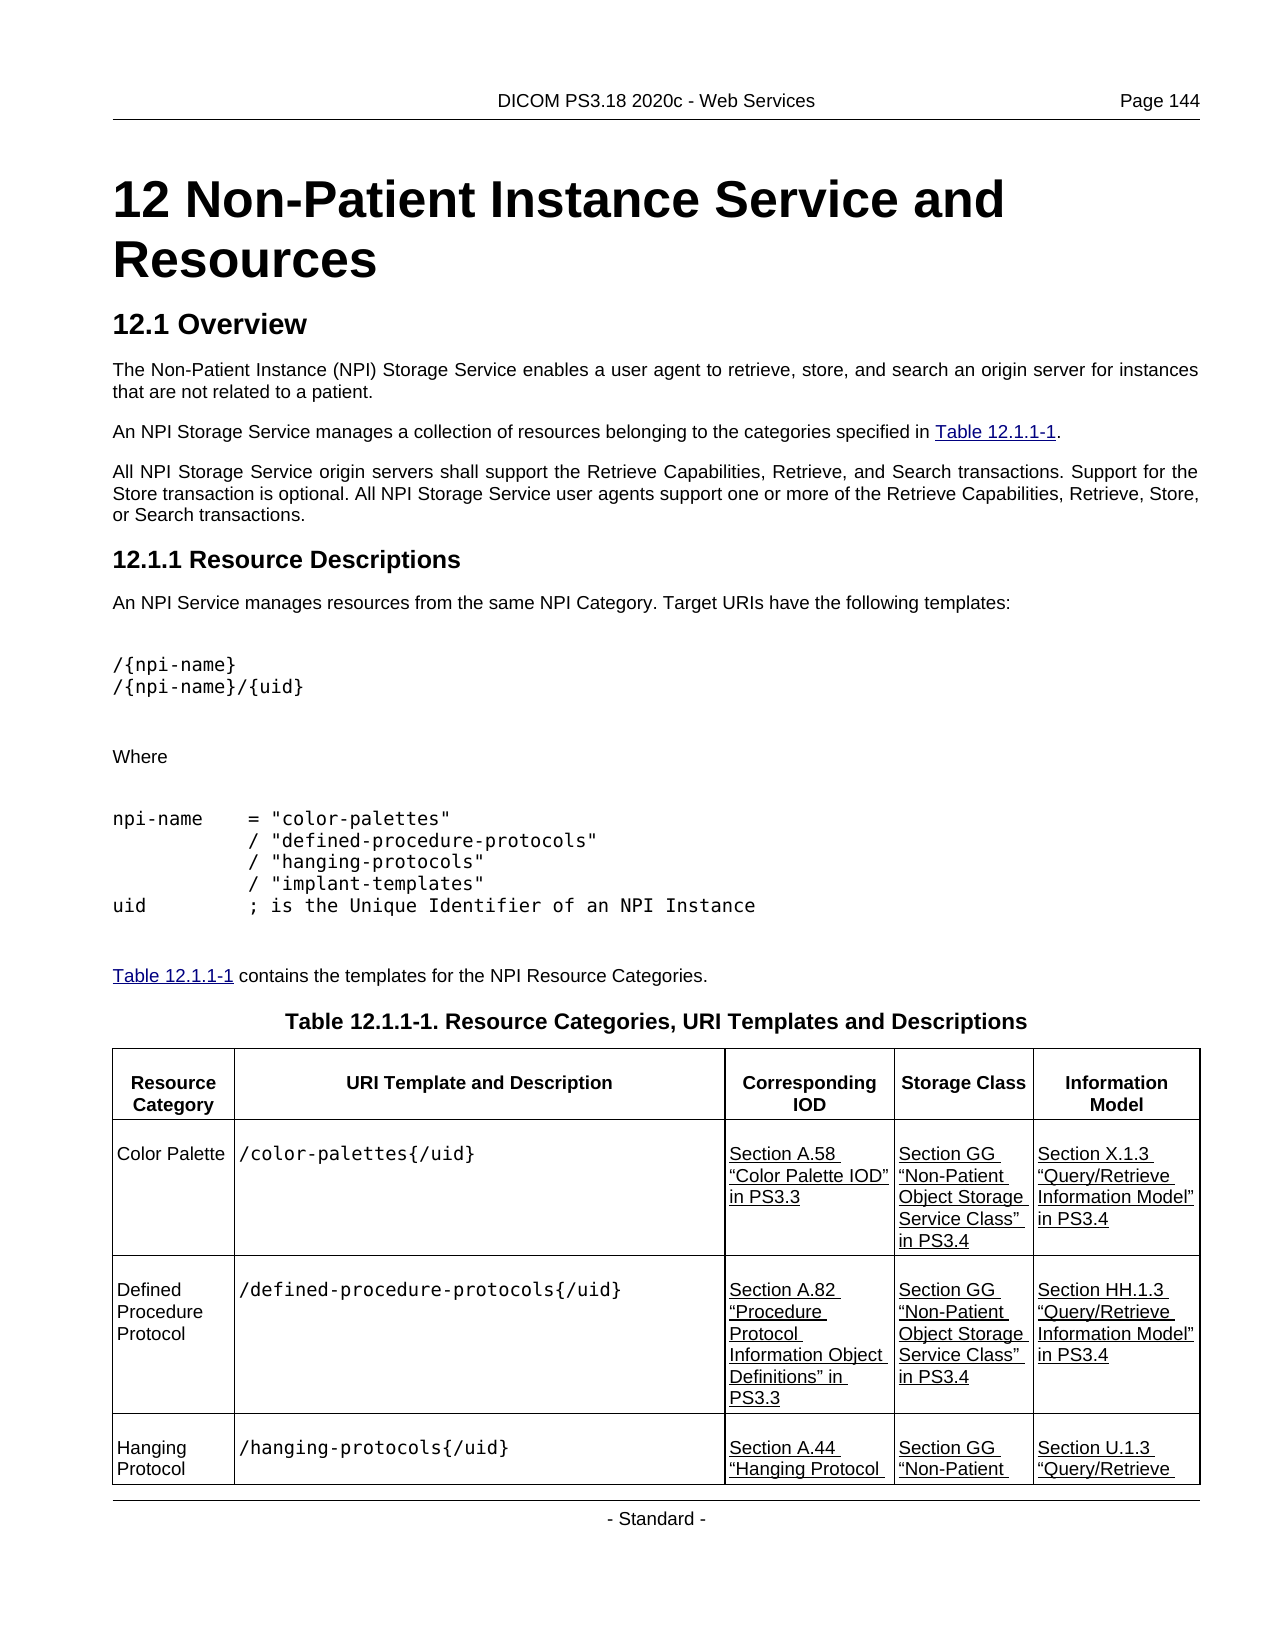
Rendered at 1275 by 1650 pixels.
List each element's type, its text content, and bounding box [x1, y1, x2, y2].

text 12.1 Overview [112, 307, 1200, 340]
text Table 12.1.1-1. Resource Categories, URI Templates and Descriptions [112, 1009, 1200, 1034]
table_cell /hanging-protocols{/uid} [235, 1414, 724, 1484]
text npi-name = "color-palettes" / "defined-procedure-protocols" / "hanging-protocols" / "implant-templates" uid ; is the Unique Identifier of an NPI Instance [112, 786, 1200, 946]
table_cell Color Palette [113, 1120, 234, 1255]
table_cell /defined-procedure-protocols{/uid} [235, 1256, 724, 1413]
table_cell Hanging Protocol [113, 1414, 234, 1484]
table_header Storage Class [895, 1049, 1033, 1119]
table_cell /color-palettes{/uid} [235, 1120, 724, 1255]
text An NPI Service manages resources from the same NPI Category. Target URIs have the following templates: [112, 592, 1200, 614]
table_cell Section GG “Non-Patient Object Storage Service Class” in PS3.4 [895, 1256, 1033, 1413]
text Table 12.1.1-1 contains the templates for the NPI Resource Categories. [112, 964, 1200, 986]
table_cell Defined Procedure Protocol [113, 1256, 234, 1413]
text /{npi-name} /{npi-name}/{uid} [112, 632, 1200, 727]
table_cell Section U.1.3 “Query/Retrieve [1034, 1414, 1199, 1484]
table_cell Section A.58 “Color Palette IOD” in PS3.3 [726, 1120, 894, 1255]
text The Non-Patient Instance (NPI) Storage Service enables a user agent to retrieve, store, and search an origin server for instances that are not related to a patient. [112, 359, 1200, 402]
text Where [112, 746, 1200, 767]
table_cell Section HH.1.3 “Query/Retrieve Information Model” in PS3.4 [1034, 1256, 1199, 1413]
table_cell Section X.1.3 “Query/Retrieve Information Model” in PS3.4 [1034, 1120, 1199, 1255]
table_cell Section GG “Non-Patient Object Storage Service Class” in PS3.4 [895, 1120, 1033, 1255]
table_header URI Template and Description [235, 1049, 724, 1119]
table_header Resource Category [113, 1049, 234, 1119]
text 12 Non-Patient Instance Service and Resources [112, 169, 1200, 288]
table_cell Section A.44 “Hanging Protocol [726, 1414, 894, 1484]
text All NPI Storage Service origin servers shall support the Retrieve Capabilities, Retrieve, and Search transactions. Support for the Store transaction is optional. All NPI Storage Service user agents support one or more of the Retrieve Capabilities, Retrieve, Store, or Search transactions. [112, 461, 1200, 526]
table_header Information Model [1034, 1049, 1199, 1119]
text 12.1.1 Resource Descriptions [112, 544, 1200, 573]
table_cell Section GG “Non-Patient [895, 1414, 1033, 1484]
table_cell Section A.82 “Procedure Protocol Information Object Definitions” in PS3.3 [726, 1256, 894, 1413]
text An NPI Storage Service manages a collection of resources belonging to the categories specified in Table 12.1.1-1. [112, 421, 1200, 442]
table_header Corresponding IOD [726, 1049, 894, 1119]
